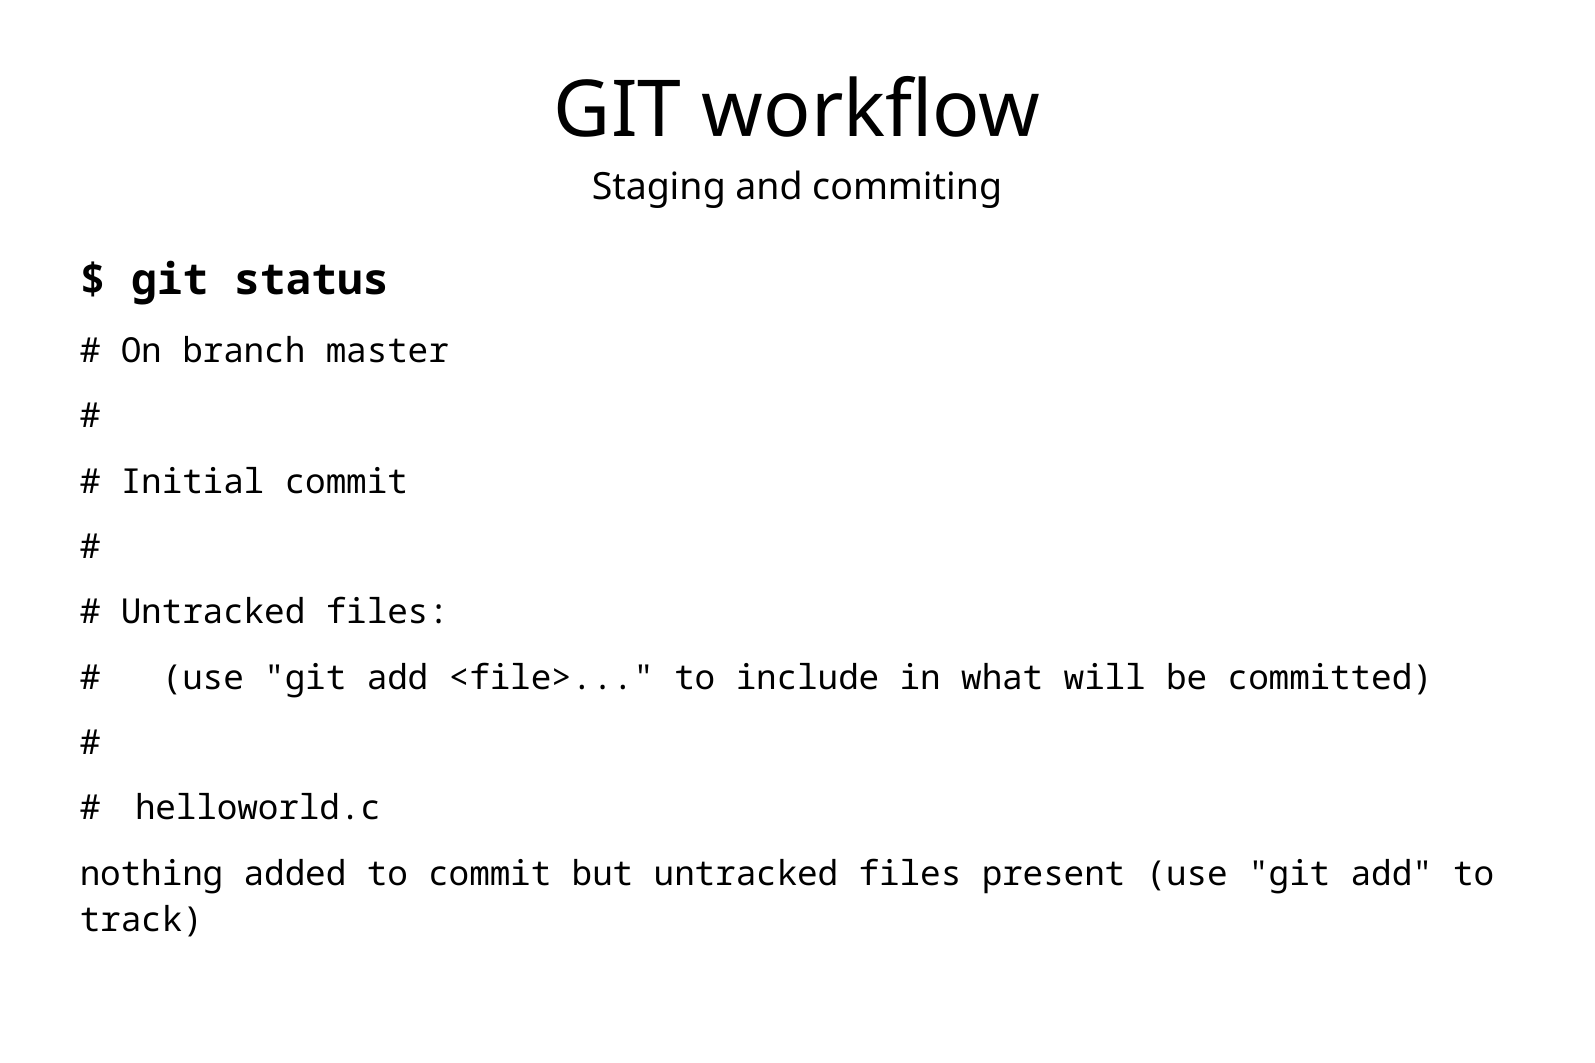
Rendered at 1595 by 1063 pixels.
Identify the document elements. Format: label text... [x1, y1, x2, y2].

list $ git status # On branch master # # Initial commit # # Untracked files: # (use "git add <file>..." to include in what will be committed) # # helloworld.c nothing added to commit but untracked files present (use "git add" to track) [79, 248, 1515, 951]
title GIT workflow Staging and commiting [79, 42, 1515, 220]
